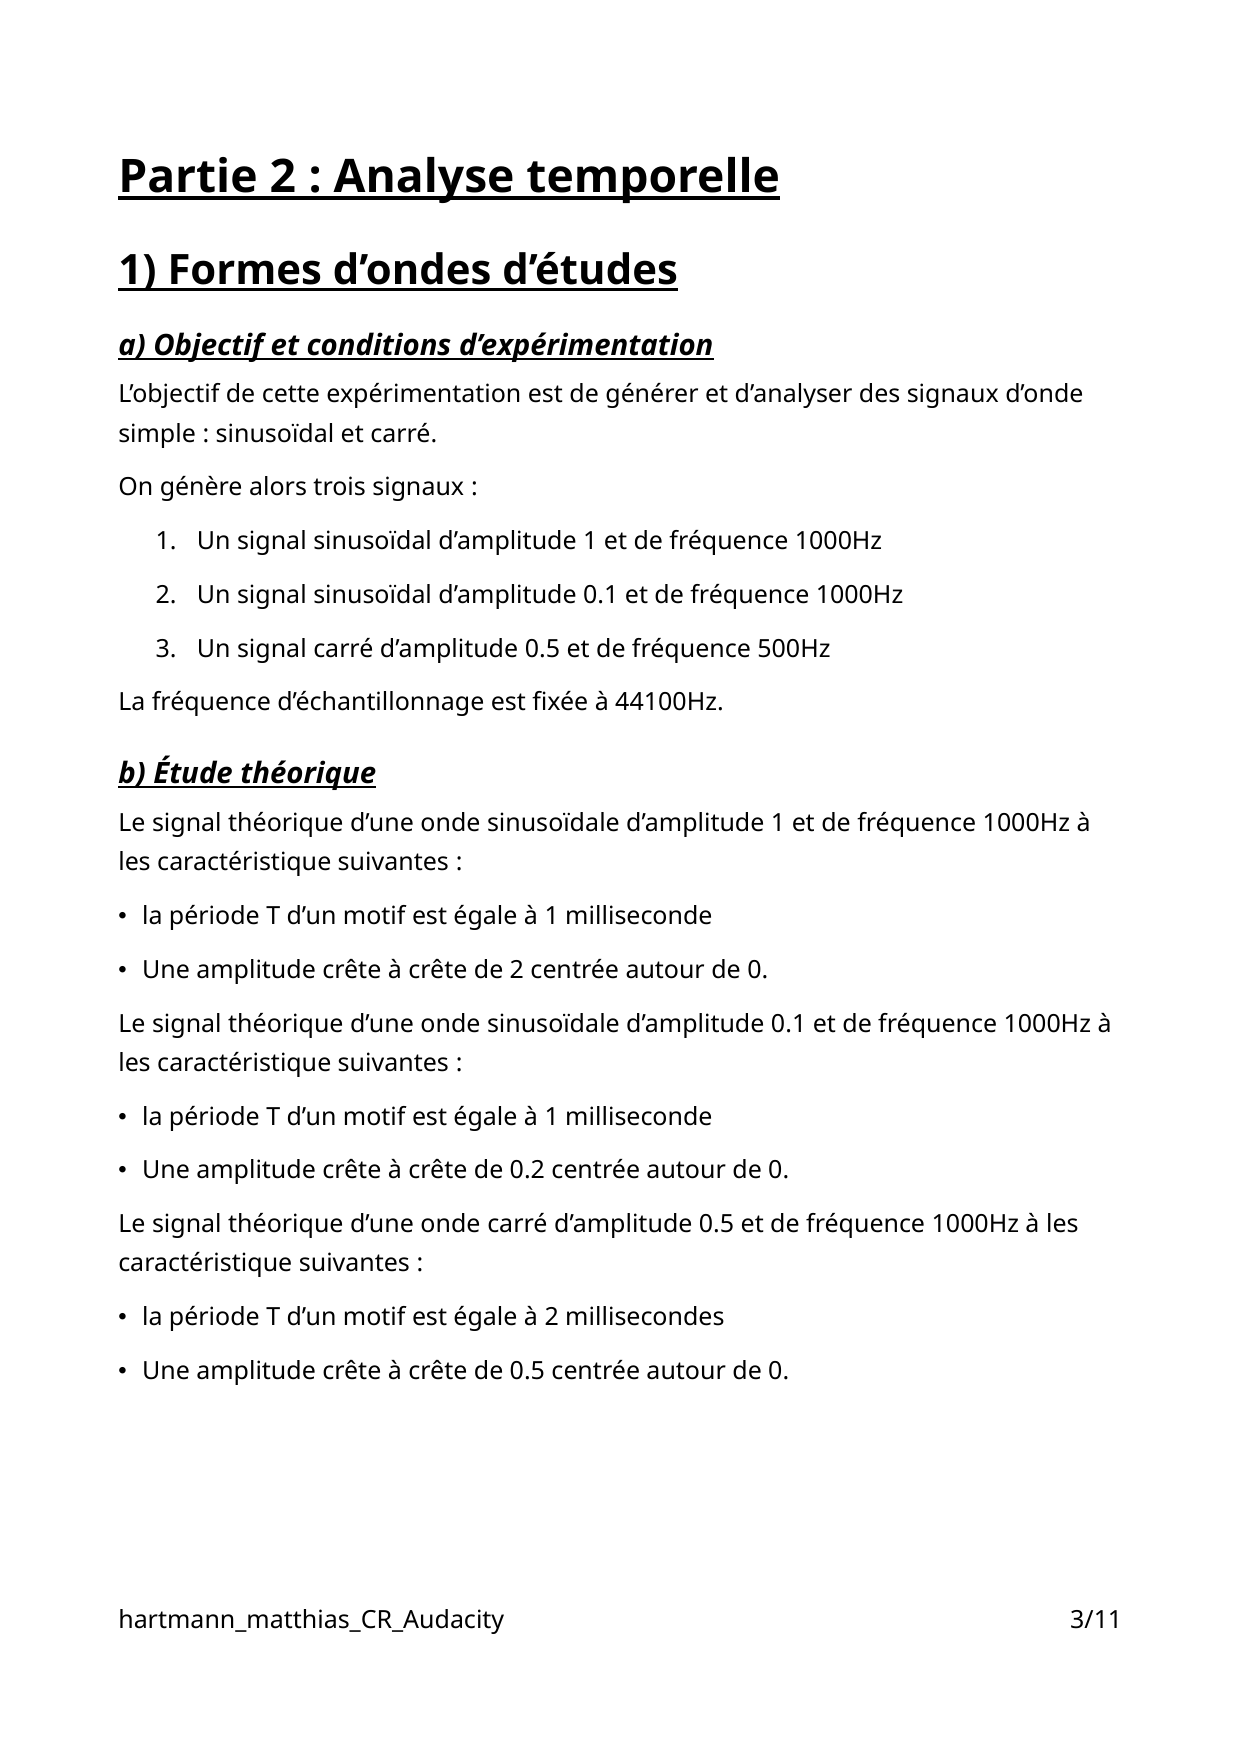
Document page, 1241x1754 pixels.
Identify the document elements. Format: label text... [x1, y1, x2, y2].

list Un signal sinusoïdal d’amplitude 0.1 et de fréquence 1000Hz [155, 577, 1122, 611]
subtitle b) Étude théorique [118, 752, 1122, 792]
subtitle Partie 2 : Analyse temporelle [118, 143, 1122, 206]
list la période T d’un motif est égale à 1 milliseconde [118, 898, 1122, 932]
text La fréquence d’échantillonnage est fixée à 44100Hz. [118, 684, 1122, 718]
text On génère alors trois signaux : [118, 469, 1122, 503]
list Une amplitude crête à crête de 2 centrée autour de 0. [118, 952, 1122, 986]
list la période T d’un motif est égale à 1 milliseconde [118, 1098, 1122, 1132]
list Une amplitude crête à crête de 0.5 centrée autour de 0. [118, 1352, 1122, 1386]
text Le signal théorique d’une onde carré d’amplitude 0.5 et de fréquence 1000Hz à les caractéristique suivantes : [118, 1206, 1122, 1279]
text L’objectif de cette expérimentation est de générer et d’analyser des signaux d’onde simple : sinusoïdal et carré. [118, 376, 1122, 449]
text Le signal théorique d’une onde sinusoïdale d’amplitude 1 et de fréquence 1000Hz à les caractéristique suivantes : [118, 805, 1122, 878]
text Le signal théorique d’une onde sinusoïdale d’amplitude 0.1 et de fréquence 1000Hz à les caractéristique suivantes : [118, 1005, 1122, 1078]
list Une amplitude crête à crête de 0.2 centrée autour de 0. [118, 1152, 1122, 1186]
subtitle a) Objectif et conditions d’expérimentation [118, 324, 1122, 364]
list la période T d’un motif est égale à 2 millisecondes [118, 1299, 1122, 1333]
list Un signal carré d’amplitude 0.5 et de fréquence 500Hz [155, 630, 1122, 664]
list Un signal sinusoïdal d’amplitude 1 et de fréquence 1000Hz [155, 523, 1122, 557]
subtitle 1) Formes d’ondes d’études [118, 239, 1122, 297]
